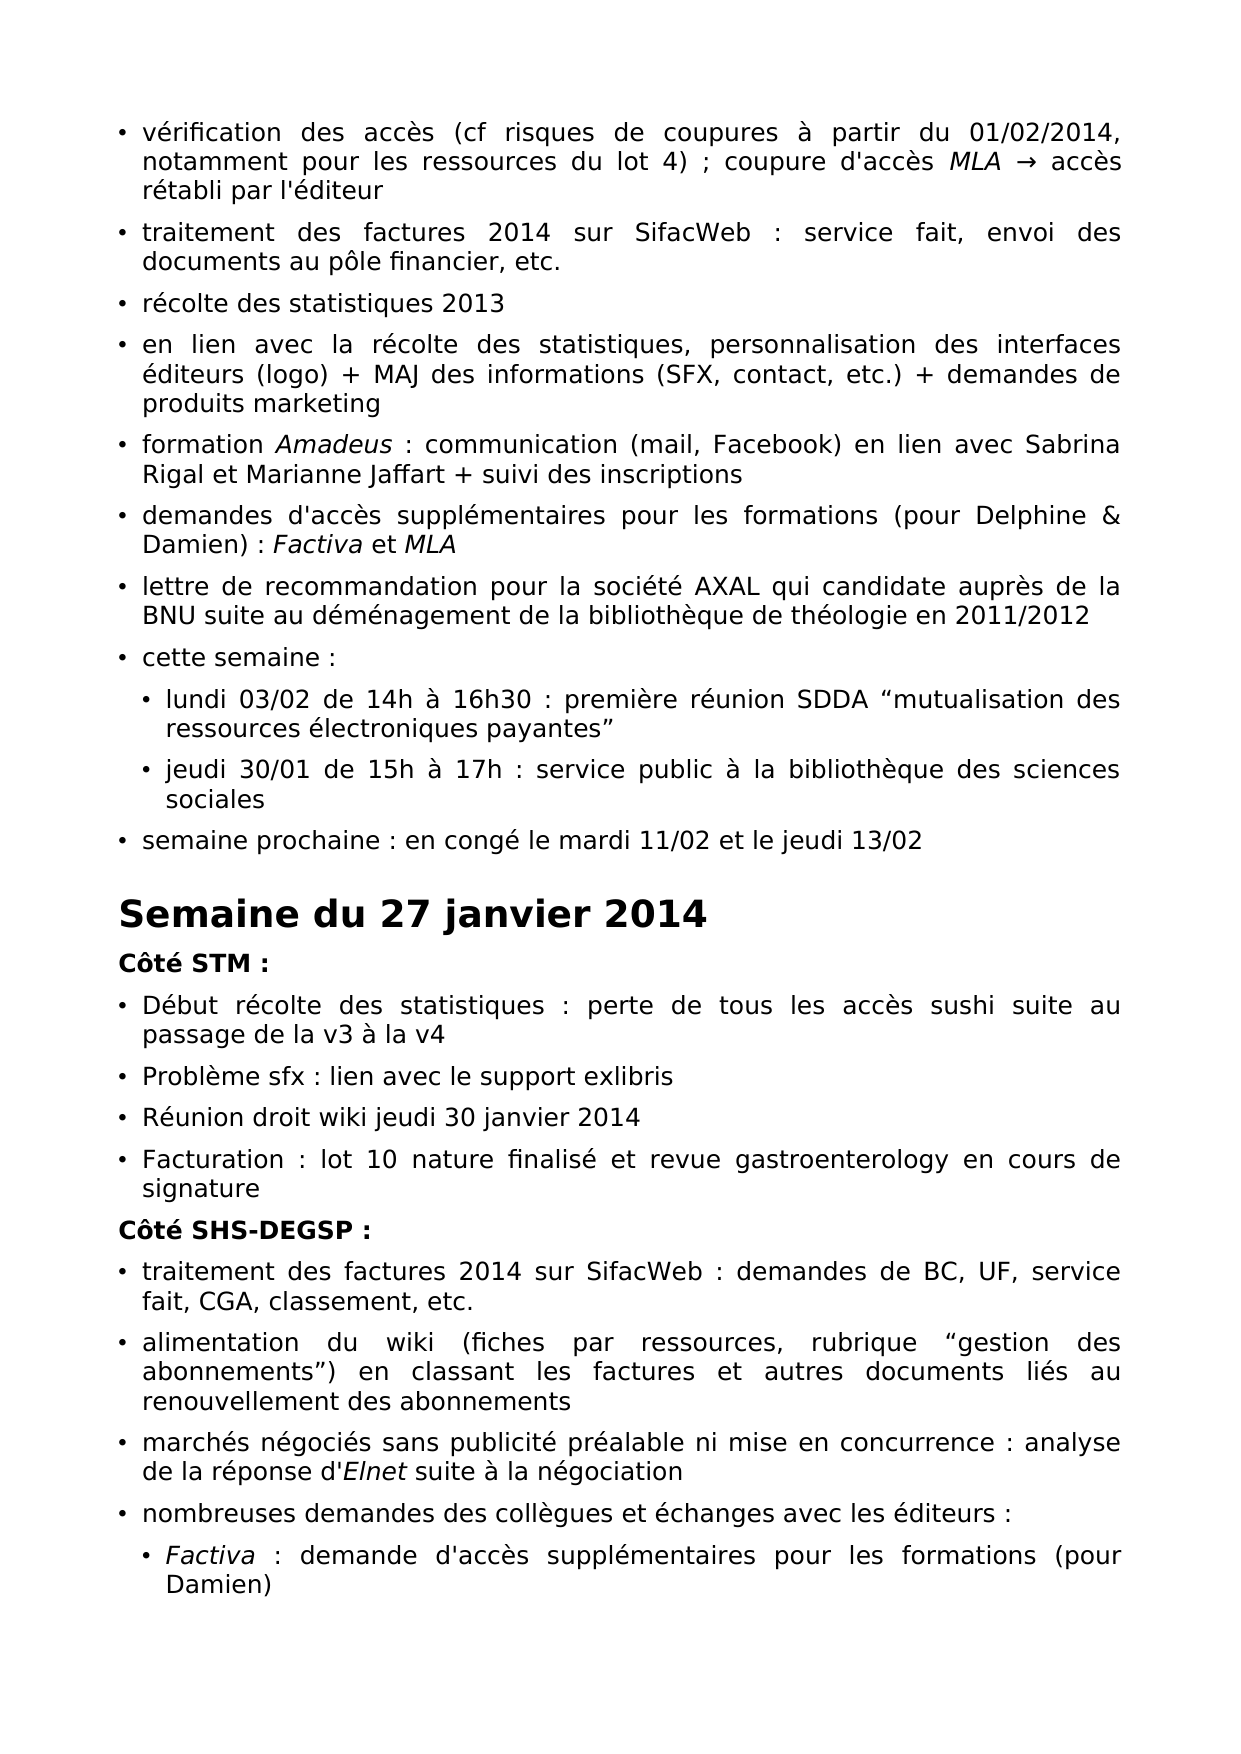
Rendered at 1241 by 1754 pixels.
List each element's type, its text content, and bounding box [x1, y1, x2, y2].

list nombreuses demandes des collègues et échanges avec les éditeurs : [118, 1499, 1122, 1528]
list Facturation : lot 10 nature finalisé et revue gastroenterology en cours de signature [118, 1145, 1122, 1203]
list lettre de recommandation pour la société AXAL qui candidate auprès de la BNU suite au déménagement de la bibliothèque de théologie en 2011/2012 [118, 572, 1122, 631]
list alimentation du wiki (fiches par ressources, rubrique “gestion des abonnements”) en classant les factures et autres documents liés au renouvellement des abonnements [118, 1328, 1122, 1416]
list récolte des statistiques 2013 [118, 289, 1122, 318]
text Côté STM : [118, 949, 1122, 978]
list cette semaine : [118, 643, 1122, 672]
subtitle Semaine du 27 janvier 2014 [118, 893, 1122, 937]
list traitement des factures 2014 sur SifacWeb : service fait, envoi des documents au pôle financier, etc. [118, 218, 1122, 276]
list semaine prochaine : en congé le mardi 11/02 et le jeudi 13/02 [118, 826, 1122, 856]
list Problème sfx : lien avec le support exlibris [118, 1062, 1122, 1091]
list formation Amadeus : communication (mail, Facebook) en lien avec Sabrina Rigal et Marianne Jaffart + suivi des inscriptions [118, 431, 1122, 489]
list Réunion droit wiki jeudi 30 janvier 2014 [118, 1103, 1122, 1133]
list lundi 03/02 de 14h à 16h30 : première réunion SDDA “mutualisation des ressources électroniques payantes” [142, 685, 1122, 743]
list Factiva : demande d'accès supplémentaires pour les formations (pour Damien) [142, 1541, 1122, 1599]
list traitement des factures 2014 sur SifacWeb : demandes de BC, UF, service fait, CGA, classement, etc. [118, 1258, 1122, 1316]
list demandes d'accès supplémentaires pour les formations (pour Delphine & Damien) : Factiva et MLA [118, 501, 1122, 560]
list jeudi 30/01 de 15h à 17h : service public à la bibliothèque des sciences sociales [142, 756, 1122, 814]
list vérification des accès (cf risques de coupures à partir du 01/02/2014, notamment pour les ressources du lot 4) ; coupure d'accès MLA → accès rétabli par l'éditeur [118, 118, 1122, 206]
text Côté SHS-DEGSP : [118, 1216, 1122, 1245]
list Début récolte des statistiques : perte de tous les accès sushi suite au passage de la v3 à la v4 [118, 991, 1122, 1049]
list en lien avec la récolte des statistiques, personnalisation des interfaces éditeurs (logo) + MAJ des informations (SFX, contact, etc.) + demandes de produits marketing [118, 331, 1122, 418]
list marchés négociés sans publicité préalable ni mise en concurrence : analyse de la réponse d'Elnet suite à la négociation [118, 1428, 1122, 1487]
